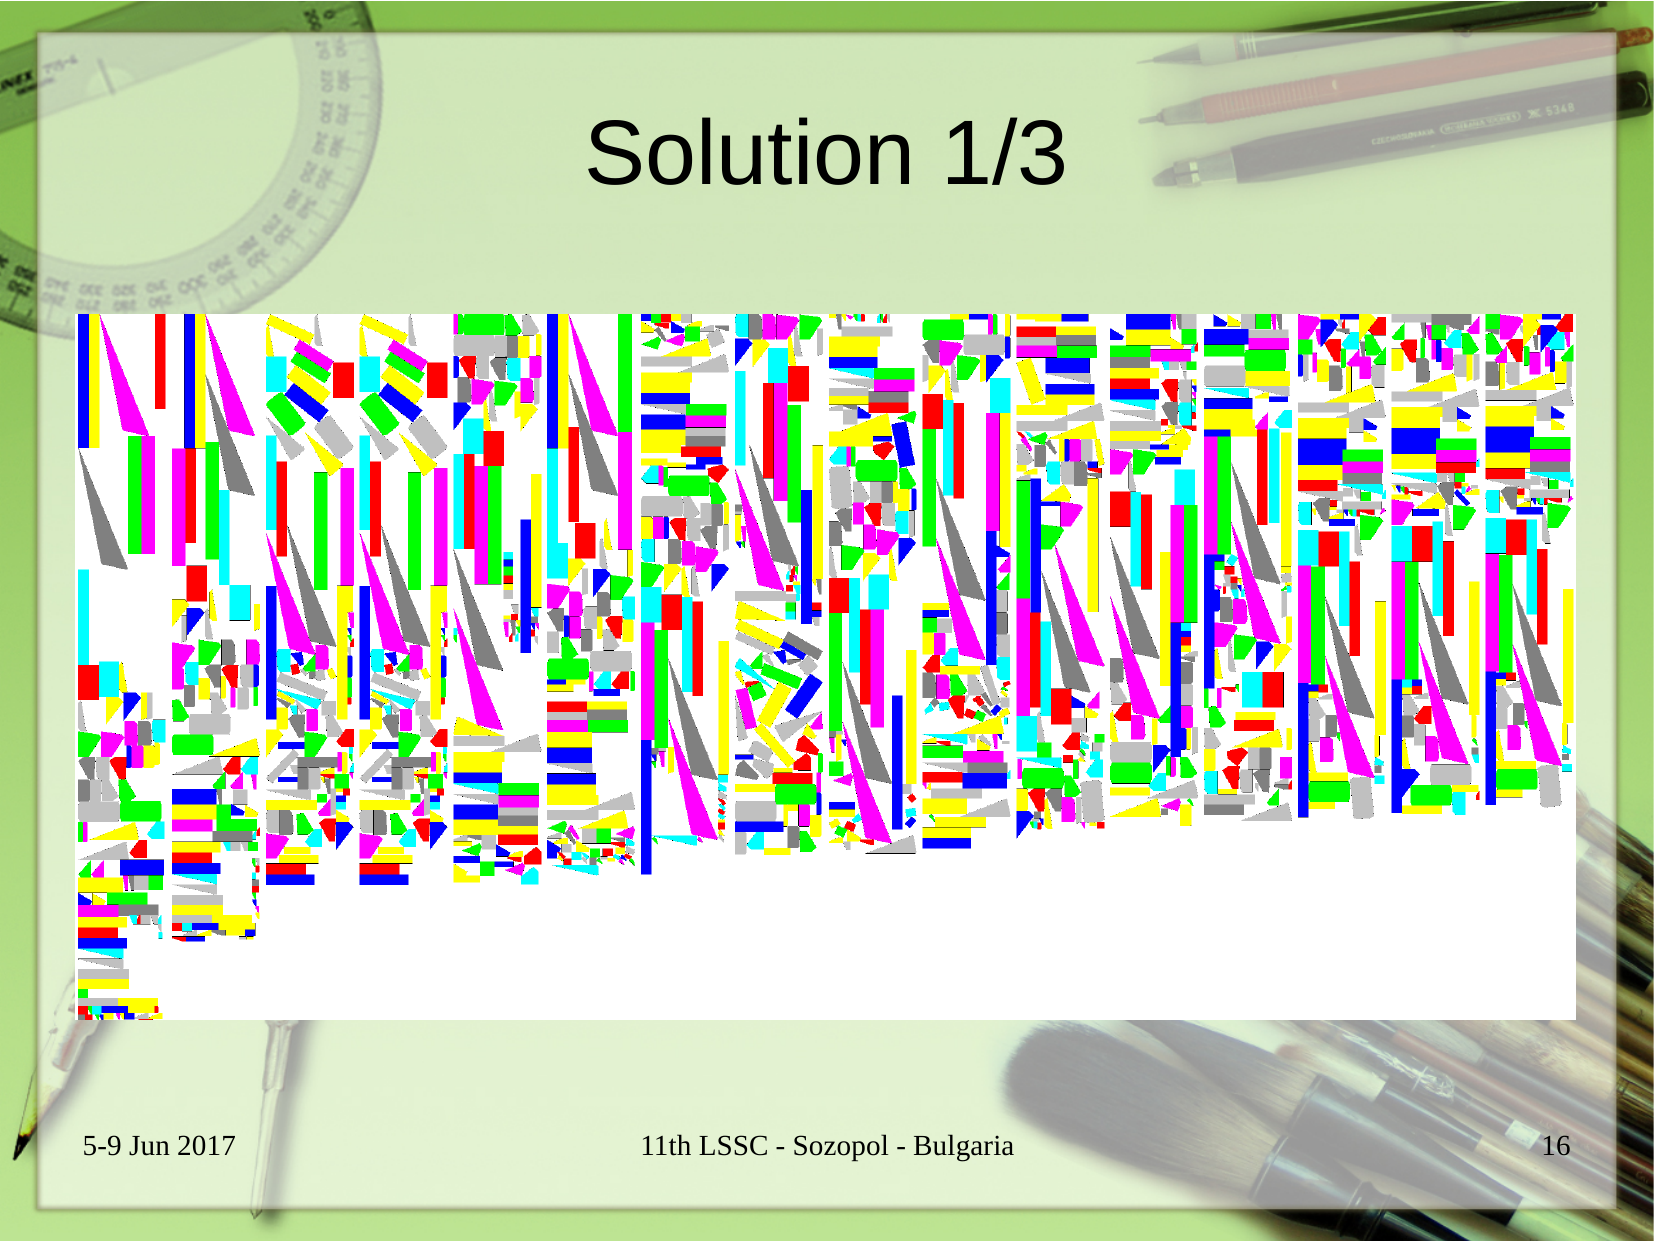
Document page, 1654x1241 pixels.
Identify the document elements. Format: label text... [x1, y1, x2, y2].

title Solution 1/3 [82, 49, 1571, 257]
picture [0, 1, 1654, 1241]
